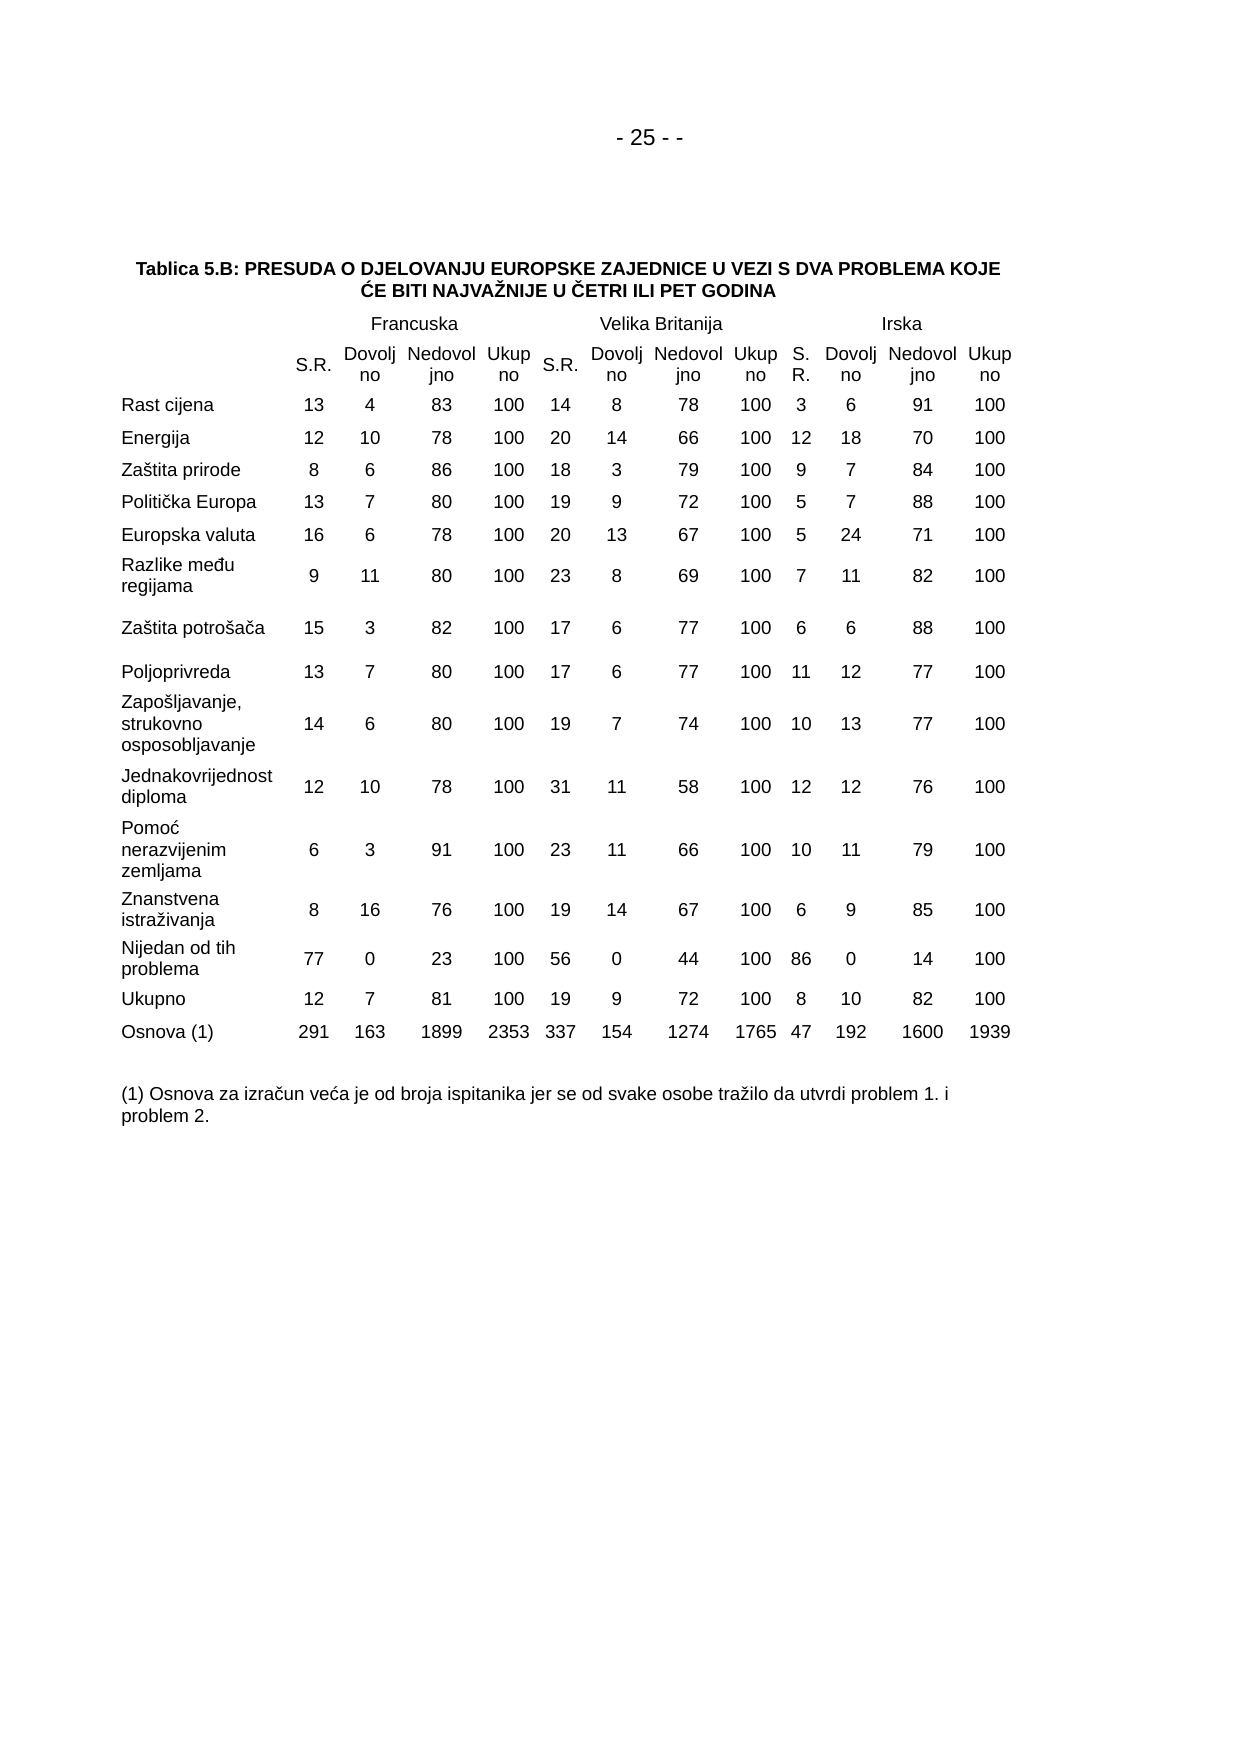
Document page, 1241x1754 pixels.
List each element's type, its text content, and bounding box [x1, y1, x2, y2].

table_cell 100 [727, 759, 784, 814]
table_header Tablica 5.B: PRESUDA O DJELOVANJU EUROPSKE ZAJEDNICE U VEZI S DVA PROBLEMA KOJE ĆE BITI NAJVAŽNIJE U ČETRI ILI PET GODINA [118, 252, 1019, 307]
table_cell 100 [727, 983, 784, 1015]
table_cell 291 [291, 1015, 336, 1047]
table_cell 81 [403, 983, 480, 1015]
table_cell Ukupno [480, 340, 538, 389]
table_cell 10 [785, 814, 817, 885]
table_cell Ukupno [118, 983, 291, 1015]
table_cell 6 [336, 518, 403, 551]
table_cell 17 [538, 656, 583, 688]
table_cell 100 [480, 688, 538, 758]
table_cell 19 [538, 688, 583, 758]
table_cell 2353 [480, 1015, 538, 1047]
table_cell 91 [403, 814, 480, 885]
table_cell 66 [650, 421, 727, 453]
table_cell Znanstvena istraživanja [118, 885, 291, 934]
table_cell [480, 1048, 538, 1080]
table_cell 3 [336, 600, 403, 656]
table_cell 8 [291, 885, 336, 934]
table_cell Zaštita prirode [118, 454, 291, 486]
table_cell 23 [538, 814, 583, 885]
table_cell 78 [403, 759, 480, 814]
table_cell 100 [961, 600, 1019, 656]
table_cell 10 [336, 759, 403, 814]
table_cell 4 [336, 389, 403, 421]
table_cell 23 [538, 551, 583, 600]
table_cell 12 [785, 421, 817, 453]
table_cell 0 [336, 934, 403, 983]
table_cell 85 [884, 885, 961, 934]
table_cell 12 [785, 759, 817, 814]
table_cell Velika Britanija [538, 308, 784, 340]
table_cell 100 [727, 389, 784, 421]
table_cell 6 [336, 688, 403, 758]
table_cell 10 [785, 688, 817, 758]
table_cell 17 [538, 600, 583, 656]
table_cell [538, 1048, 583, 1080]
table_cell 11 [583, 759, 650, 814]
table_cell 82 [884, 551, 961, 600]
table_cell 88 [884, 486, 961, 518]
table_cell [961, 1048, 1019, 1080]
table_cell 91 [884, 389, 961, 421]
table_cell 83 [403, 389, 480, 421]
table_cell [403, 1048, 480, 1080]
table_cell Osnova (1) [118, 1015, 291, 1047]
table_cell 10 [818, 983, 884, 1015]
table_cell 100 [727, 600, 784, 656]
table_cell 82 [403, 600, 480, 656]
table_cell 69 [650, 551, 727, 600]
table_cell [727, 1048, 784, 1080]
table_cell [884, 1048, 961, 1080]
table_cell 100 [480, 656, 538, 688]
table_cell 100 [961, 814, 1019, 885]
table_cell 78 [403, 421, 480, 453]
table_cell 6 [785, 885, 817, 934]
table_cell 80 [403, 486, 480, 518]
table_cell 10 [336, 421, 403, 453]
table_cell 100 [727, 934, 784, 983]
table_cell Nedovoljno [884, 340, 961, 389]
table_cell Nedovoljno [650, 340, 727, 389]
table_cell 13 [818, 688, 884, 758]
table_cell 67 [650, 885, 727, 934]
table_cell 44 [650, 934, 727, 983]
table_cell 77 [650, 656, 727, 688]
table_cell 18 [538, 454, 583, 486]
table_cell 11 [583, 814, 650, 885]
table_cell 100 [727, 486, 784, 518]
table_cell 79 [650, 454, 727, 486]
table_cell 70 [884, 421, 961, 453]
table_cell 7 [818, 454, 884, 486]
table_cell 14 [583, 885, 650, 934]
table_cell 100 [480, 983, 538, 1015]
table_cell Europska valuta [118, 518, 291, 551]
table_cell 47 [785, 1015, 817, 1047]
table_cell 13 [291, 486, 336, 518]
table_cell Dovoljno [336, 340, 403, 389]
table_cell 76 [884, 759, 961, 814]
table_cell 100 [727, 551, 784, 600]
table_cell 19 [538, 885, 583, 934]
table_cell 3 [785, 389, 817, 421]
table_cell 77 [884, 656, 961, 688]
table_cell 13 [583, 518, 650, 551]
table_cell Dovoljno [583, 340, 650, 389]
table_cell 86 [403, 454, 480, 486]
table_cell 7 [785, 551, 817, 600]
table_cell 100 [961, 934, 1019, 983]
table_cell [118, 1048, 291, 1080]
table_cell 6 [785, 600, 817, 656]
table_cell 13 [291, 656, 336, 688]
table_cell 78 [403, 518, 480, 551]
table_cell [118, 308, 291, 340]
table_cell 5 [785, 518, 817, 551]
table_cell Nedovoljno [403, 340, 480, 389]
table_cell 100 [480, 389, 538, 421]
table_cell 9 [785, 454, 817, 486]
table_cell 72 [650, 486, 727, 518]
table_cell 8 [583, 551, 650, 600]
table_cell 100 [961, 885, 1019, 934]
table_cell Ukupno [961, 340, 1019, 389]
table_cell Francuska [291, 308, 538, 340]
table_cell 78 [650, 389, 727, 421]
table_cell 7 [336, 983, 403, 1015]
table_cell 100 [480, 814, 538, 885]
table_cell 19 [538, 983, 583, 1015]
table_cell S.R. [538, 340, 583, 389]
table_cell 1765 [727, 1015, 784, 1047]
table_cell Irska [785, 308, 1019, 340]
table_cell 77 [650, 600, 727, 656]
table_cell 100 [961, 983, 1019, 1015]
table_cell [336, 1048, 403, 1080]
table_cell 100 [961, 759, 1019, 814]
table_cell 6 [818, 389, 884, 421]
table_cell 18 [818, 421, 884, 453]
table_cell 71 [884, 518, 961, 551]
table_cell 100 [480, 885, 538, 934]
table_cell 100 [961, 389, 1019, 421]
table_cell 6 [291, 814, 336, 885]
table_cell 74 [650, 688, 727, 758]
table_cell 80 [403, 688, 480, 758]
table_cell 14 [538, 389, 583, 421]
table_cell 80 [403, 656, 480, 688]
table_cell Ukupno [727, 340, 784, 389]
table_cell 16 [336, 885, 403, 934]
table_cell 9 [818, 885, 884, 934]
table_cell 31 [538, 759, 583, 814]
table_cell 16 [291, 518, 336, 551]
table_cell 100 [480, 518, 538, 551]
table_cell 14 [291, 688, 336, 758]
table_cell [291, 1048, 336, 1080]
table_cell 6 [583, 600, 650, 656]
table_cell Rast cijena [118, 389, 291, 421]
table_cell 13 [291, 389, 336, 421]
table_cell 100 [961, 688, 1019, 758]
table_cell 337 [538, 1015, 583, 1047]
table_cell 192 [818, 1015, 884, 1047]
table_cell 72 [650, 983, 727, 1015]
table_cell 100 [727, 454, 784, 486]
table_cell 100 [961, 421, 1019, 453]
table_cell [650, 1048, 727, 1080]
table_cell 100 [480, 454, 538, 486]
table_cell Dovoljno [818, 340, 884, 389]
table_cell [583, 1048, 650, 1080]
table_cell 100 [727, 421, 784, 453]
table_cell 12 [291, 421, 336, 453]
table_cell 163 [336, 1015, 403, 1047]
table_cell 11 [785, 656, 817, 688]
table_cell 8 [583, 389, 650, 421]
table_cell 11 [336, 551, 403, 600]
table_cell 82 [884, 983, 961, 1015]
table_cell Jednakovrijednost diploma [118, 759, 291, 814]
table_cell 14 [884, 934, 961, 983]
table_cell 12 [818, 759, 884, 814]
table_cell 14 [583, 421, 650, 453]
table_cell 11 [818, 551, 884, 600]
table_cell 67 [650, 518, 727, 551]
table_cell 20 [538, 518, 583, 551]
table_cell 100 [727, 518, 784, 551]
table_cell 12 [291, 983, 336, 1015]
table_cell 24 [818, 518, 884, 551]
table_cell 77 [884, 688, 961, 758]
table_cell 100 [480, 600, 538, 656]
table_cell 80 [403, 551, 480, 600]
table_cell 12 [818, 656, 884, 688]
table_cell 3 [583, 454, 650, 486]
table_cell [785, 1048, 817, 1080]
table_cell 100 [727, 656, 784, 688]
table_cell S.R. [291, 340, 336, 389]
table_cell 1600 [884, 1015, 961, 1047]
table_cell 23 [403, 934, 480, 983]
table_cell 9 [583, 983, 650, 1015]
table_cell [118, 340, 291, 389]
table_cell 1274 [650, 1015, 727, 1047]
table_cell 56 [538, 934, 583, 983]
table_cell 6 [583, 656, 650, 688]
table_cell 154 [583, 1015, 650, 1047]
table_cell Zaštita potrošača [118, 600, 291, 656]
table_cell 79 [884, 814, 961, 885]
table_cell 100 [727, 688, 784, 758]
table_cell 0 [818, 934, 884, 983]
table_cell Razlike među regijama [118, 551, 291, 600]
table_cell [818, 1048, 884, 1080]
table_cell 100 [480, 421, 538, 453]
table_cell 88 [884, 600, 961, 656]
table_cell 100 [480, 551, 538, 600]
table_cell 12 [291, 759, 336, 814]
table_cell 20 [538, 421, 583, 453]
table_cell (1) Osnova za izračun veća je od broja ispitanika jer se od svake osobe tražilo da utvrdi problem 1. i problem 2. [118, 1080, 1019, 1129]
table_cell 7 [336, 486, 403, 518]
table_cell 100 [480, 486, 538, 518]
table_cell 77 [291, 934, 336, 983]
table_cell 9 [583, 486, 650, 518]
table_cell Pomoć nerazvijenim zemljama [118, 814, 291, 885]
table_cell 100 [961, 551, 1019, 600]
table_cell 0 [583, 934, 650, 983]
table_cell 11 [818, 814, 884, 885]
table_cell 86 [785, 934, 817, 983]
table_cell 100 [961, 454, 1019, 486]
table_cell Poljoprivreda [118, 656, 291, 688]
table_cell 1939 [961, 1015, 1019, 1047]
table_cell Nijedan od tih problema [118, 934, 291, 983]
table_cell 19 [538, 486, 583, 518]
table_cell 9 [291, 551, 336, 600]
table_cell Energija [118, 421, 291, 453]
table_cell 100 [727, 885, 784, 934]
table_cell 58 [650, 759, 727, 814]
table_cell Zapošljavanje, strukovno osposobljavanje [118, 688, 291, 758]
table_cell 6 [336, 454, 403, 486]
table_cell 7 [818, 486, 884, 518]
table_cell Politička Europa [118, 486, 291, 518]
table_cell 6 [818, 600, 884, 656]
table_cell 100 [961, 518, 1019, 551]
table_cell S.R. [785, 340, 817, 389]
table_cell 1899 [403, 1015, 480, 1047]
table_cell 76 [403, 885, 480, 934]
table_cell 66 [650, 814, 727, 885]
table_cell 8 [785, 983, 817, 1015]
table_cell 8 [291, 454, 336, 486]
table_cell 100 [961, 486, 1019, 518]
table_cell 100 [480, 934, 538, 983]
table_cell 100 [480, 759, 538, 814]
table_cell 84 [884, 454, 961, 486]
table_cell 100 [727, 814, 784, 885]
table_cell 7 [583, 688, 650, 758]
table_cell 7 [336, 656, 403, 688]
table_cell 3 [336, 814, 403, 885]
table_cell 5 [785, 486, 817, 518]
table_cell 100 [961, 656, 1019, 688]
table_cell 15 [291, 600, 336, 656]
